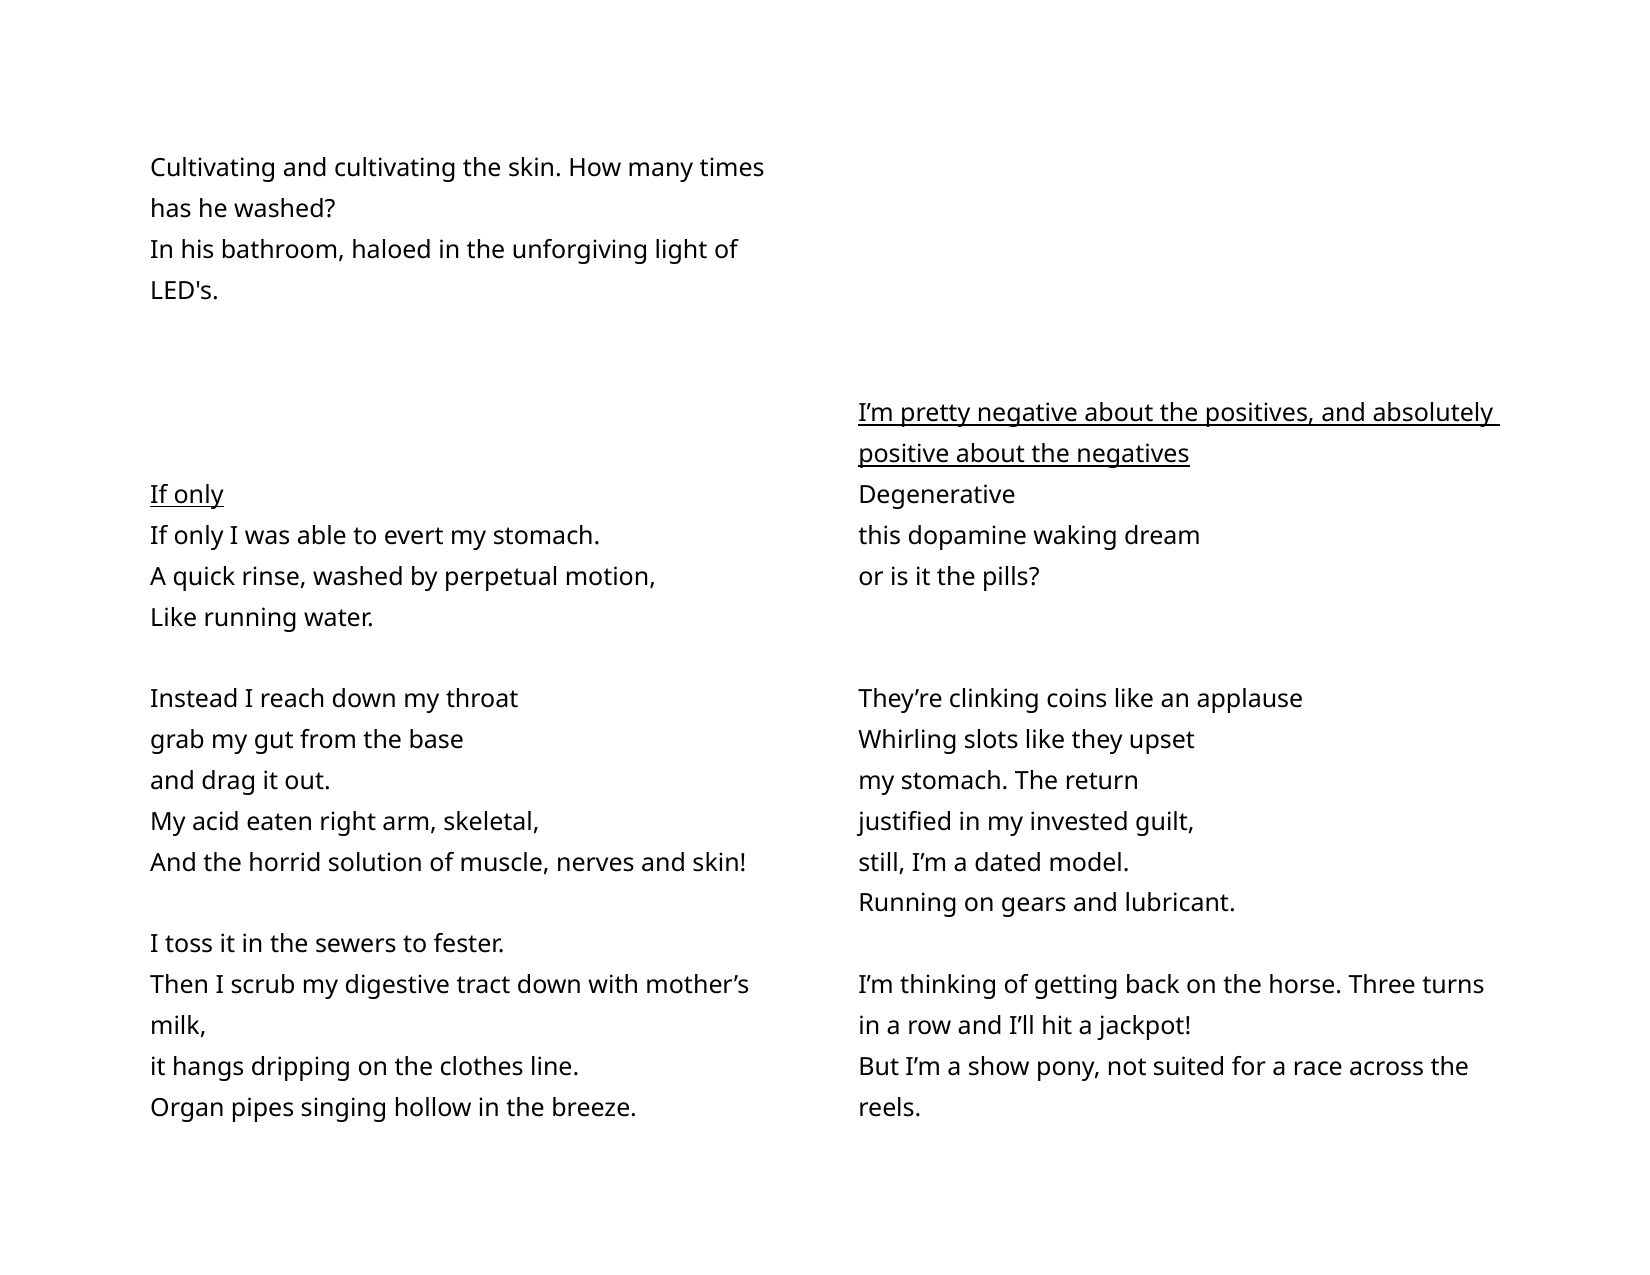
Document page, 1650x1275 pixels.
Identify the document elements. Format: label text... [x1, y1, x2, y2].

text still, I’m a dated model. [858, 844, 1500, 878]
text Organ pipes singing hollow in the breeze. [150, 1089, 792, 1123]
text I toss it in the sewers to fester. [150, 926, 792, 960]
text If only I was able to evert my stomach. [150, 517, 792, 552]
text A quick rinse, washed by perpetual motion, [150, 558, 792, 592]
text And the horrid solution of muscle, nerves and skin! [150, 844, 792, 878]
text positive about the negatives [858, 426, 1500, 470]
text I’m thinking of getting back on the horse. Three turns in a row and I’ll hit a jackpot! [858, 967, 1500, 1042]
text Cultivating and cultivating the skin. How many times has he washed? [150, 150, 792, 225]
text My acid eaten right arm, skeletal, [150, 803, 792, 837]
text But I’m a show pony, not suited for a race across the reels. [858, 1048, 1500, 1123]
text Running on gears and lubricant. [858, 885, 1500, 919]
text In his bathroom, haloed in the unforgiving light of LED's. [150, 232, 792, 307]
text They’re clinking coins like an applause [858, 681, 1500, 715]
text Then I scrub my digestive tract down with mother’s milk, [150, 967, 792, 1042]
text grab my gut from the base [150, 722, 792, 756]
text my stomach. The return [858, 762, 1500, 797]
text and drag it out. [150, 762, 792, 797]
text Instead I reach down my throat [150, 681, 792, 715]
text justified in my invested guilt, [858, 803, 1500, 837]
text or is it the pills? [858, 558, 1500, 592]
text it hangs dripping on the clothes line. [150, 1048, 792, 1082]
text this dopamine waking dream [858, 517, 1500, 552]
text Whirling slots like they upset [858, 722, 1500, 756]
text Like running water. [150, 599, 792, 633]
text I’m pretty negative about the positives, and absolutely [858, 395, 1500, 424]
text If only [150, 477, 792, 511]
text Degenerative [858, 477, 1500, 511]
